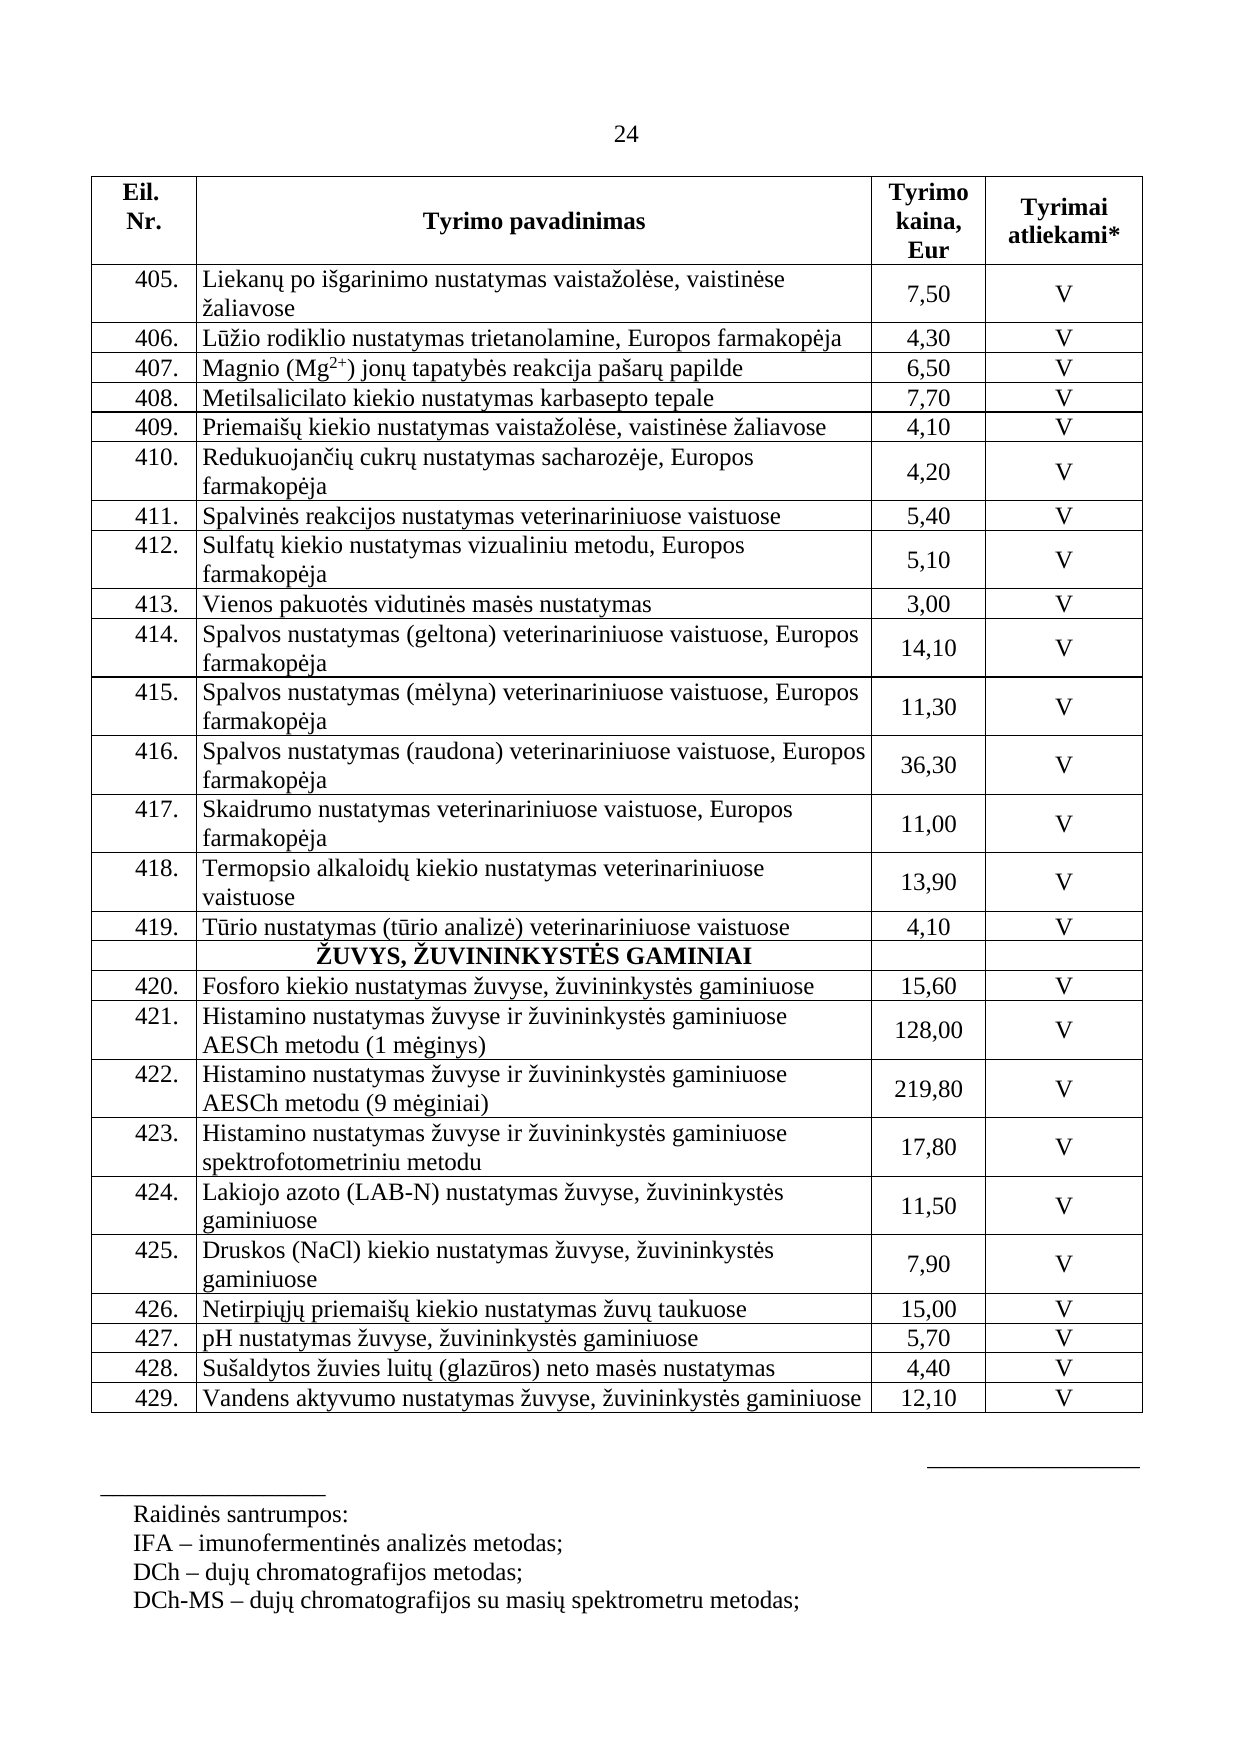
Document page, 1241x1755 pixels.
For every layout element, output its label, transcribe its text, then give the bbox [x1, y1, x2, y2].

table_cell 12,10 [872, 1383, 985, 1412]
table_cell 411. [92, 501, 196, 529]
table_cell Vienos pakuotės vidutinės masės nustatymas [197, 589, 871, 618]
table_cell V [986, 1353, 1142, 1382]
table_cell V [986, 1177, 1142, 1234]
table_cell 6,50 [872, 353, 985, 382]
table_cell V [986, 1060, 1142, 1117]
table_cell V [986, 1383, 1142, 1412]
table_cell 15,60 [872, 971, 985, 1000]
table_cell 422. [92, 1060, 196, 1117]
table_cell V [986, 678, 1142, 735]
table_cell Spalvinės reakcijos nustatymas veterinariniuose vaistuose [197, 501, 871, 529]
table_cell 3,00 [872, 589, 985, 618]
table_cell Magnio (Mg2+) jonų tapatybės reakcija pašarų papilde [197, 353, 871, 382]
table_cell Lūžio rodiklio nustatymas trietanolamine, Europos farmakopėja [197, 323, 871, 352]
table_cell [986, 941, 1142, 970]
table_cell V [986, 442, 1142, 500]
table_cell 7,90 [872, 1235, 985, 1293]
table_cell V [986, 531, 1142, 588]
table_cell Priemaišų kiekio nustatymas vaistažolėse, vaistinėse žaliavose [197, 413, 871, 441]
table_header Eil. Nr. [92, 177, 196, 263]
table_cell 423. [92, 1118, 196, 1176]
table_cell Sušaldytos žuvies luitų (glazūros) neto masės nustatymas [197, 1353, 871, 1382]
table_cell 5,10 [872, 531, 985, 588]
table_cell 128,00 [872, 1001, 985, 1058]
table_cell Metilsalicilato kiekio nustatymas karbasepto tepale [197, 383, 871, 411]
table_cell 11,30 [872, 678, 985, 735]
table_cell V [986, 323, 1142, 352]
table_cell Termopsio alkaloidų kiekio nustatymas veterinariniuose vaistuose [197, 853, 871, 911]
table_cell 4,40 [872, 1353, 985, 1382]
text IFA – imunofermentinės analizės metodas; [100, 1528, 1152, 1557]
text DCh – dujų chromatografijos metodas; [100, 1557, 1152, 1585]
table_cell Sulfatų kiekio nustatymas vizualiniu metodu, Europos farmakopėja [197, 531, 871, 588]
table_cell 5,70 [872, 1324, 985, 1352]
table_cell V [986, 853, 1142, 911]
table_cell 219,80 [872, 1060, 985, 1117]
table_cell 415. [92, 678, 196, 735]
table_cell Histamino nustatymas žuvyse ir žuvininkystės gaminiuose AESCh metodu (1 mėginys) [197, 1001, 871, 1058]
table_cell 429. [92, 1383, 196, 1412]
table_cell 428. [92, 1353, 196, 1382]
table_cell V [986, 501, 1142, 529]
table_cell V [986, 1294, 1142, 1322]
table_cell 417. [92, 795, 196, 852]
table_cell 418. [92, 853, 196, 911]
table_cell Lakiojo azoto (LAB-N) nustatymas žuvyse, žuvininkystės gaminiuose [197, 1177, 871, 1234]
table_cell 413. [92, 589, 196, 618]
table_cell V [986, 265, 1142, 322]
table_cell 405. [92, 265, 196, 322]
table_cell pH nustatymas žuvyse, žuvininkystės gaminiuose [197, 1324, 871, 1352]
table_cell 424. [92, 1177, 196, 1234]
table_cell Liekanų po išgarinimo nustatymas vaistažolėse, vaistinėse žaliavose [197, 265, 871, 322]
table_cell 408. [92, 383, 196, 411]
table_cell V [986, 383, 1142, 411]
table_cell V [986, 1118, 1142, 1176]
table_cell 410. [92, 442, 196, 500]
table_cell 7,70 [872, 383, 985, 411]
table_cell V [986, 413, 1142, 441]
table_header Tyrimo pavadinimas [197, 177, 871, 263]
table_cell 419. [92, 912, 196, 940]
table_cell 412. [92, 531, 196, 588]
table_cell V [986, 736, 1142, 793]
table_cell Netirpiųjų priemaišų kiekio nustatymas žuvų taukuose [197, 1294, 871, 1322]
table_cell 15,00 [872, 1294, 985, 1322]
table_cell V [986, 971, 1142, 1000]
table_cell V [986, 1001, 1142, 1058]
table_cell 409. [92, 413, 196, 441]
table_cell 11,00 [872, 795, 985, 852]
table_cell V [986, 795, 1142, 852]
table_cell 14,10 [872, 619, 985, 676]
table_cell Tūrio nustatymas (tūrio analizė) veterinariniuose vaistuose [197, 912, 871, 940]
table_cell V [986, 1235, 1142, 1293]
table_cell 4,20 [872, 442, 985, 500]
table_cell 414. [92, 619, 196, 676]
table_cell [872, 941, 985, 970]
text DCh-MS – dujų chromatografijos su masių spektrometru metodas; [100, 1585, 1152, 1614]
table_cell 5,40 [872, 501, 985, 529]
table_cell Druskos (NaCl) kiekio nustatymas žuvyse, žuvininkystės gaminiuose [197, 1235, 871, 1293]
table_cell ŽUVYS, ŽuvININKYSTĖS GAMINIAI [197, 941, 871, 970]
table_cell Vandens aktyvumo nustatymas žuvyse, žuvininkystės gaminiuose [197, 1383, 871, 1412]
table_cell Skaidrumo nustatymas veterinariniuose vaistuose, Europos farmakopėja [197, 795, 871, 852]
table_cell V [986, 1324, 1142, 1352]
table_cell 11,50 [872, 1177, 985, 1234]
table_cell Spalvos nustatymas (raudona) veterinariniuose vaistuose, Europos farmakopėja [197, 736, 871, 793]
table_cell V [986, 589, 1142, 618]
table_cell Histamino nustatymas žuvyse ir žuvininkystės gaminiuose AESCh metodu (9 mėginiai) [197, 1060, 871, 1117]
table_cell Spalvos nustatymas (geltona) veterinariniuose vaistuose, Europos farmakopėja [197, 619, 871, 676]
table_cell Redukuojančių cukrų nustatymas sacharozėje, Europos farmakopėja [197, 442, 871, 500]
table_cell [92, 941, 196, 970]
table_cell 407. [92, 353, 196, 382]
table_cell 420. [92, 971, 196, 1000]
table_cell 416. [92, 736, 196, 793]
table_cell 4,10 [872, 912, 985, 940]
text ___________________________________ [100, 1442, 1152, 1499]
table_cell 13,90 [872, 853, 985, 911]
table_cell 17,80 [872, 1118, 985, 1176]
table_header Tyrimo kaina, Eur [872, 177, 985, 263]
table_cell Histamino nustatymas žuvyse ir žuvininkystės gaminiuose spektrofotometriniu metodu [197, 1118, 871, 1176]
table_cell 36,30 [872, 736, 985, 793]
table_cell Fosforo kiekio nustatymas žuvyse, žuvininkystės gaminiuose [197, 971, 871, 1000]
table_cell 406. [92, 323, 196, 352]
text Raidinės santrumpos: [100, 1499, 1152, 1528]
table_cell V [986, 912, 1142, 940]
table_header Tyrimai atliekami* [986, 177, 1142, 263]
table_cell 425. [92, 1235, 196, 1293]
table_cell V [986, 353, 1142, 382]
table_cell 426. [92, 1294, 196, 1322]
table_cell V [986, 619, 1142, 676]
table_cell 421. [92, 1001, 196, 1058]
table_cell 7,50 [872, 265, 985, 322]
table_cell Spalvos nustatymas (mėlyna) veterinariniuose vaistuose, Europos farmakopėja [197, 678, 871, 735]
table_cell 427. [92, 1324, 196, 1352]
table_cell 4,30 [872, 323, 985, 352]
table_cell 4,10 [872, 413, 985, 441]
